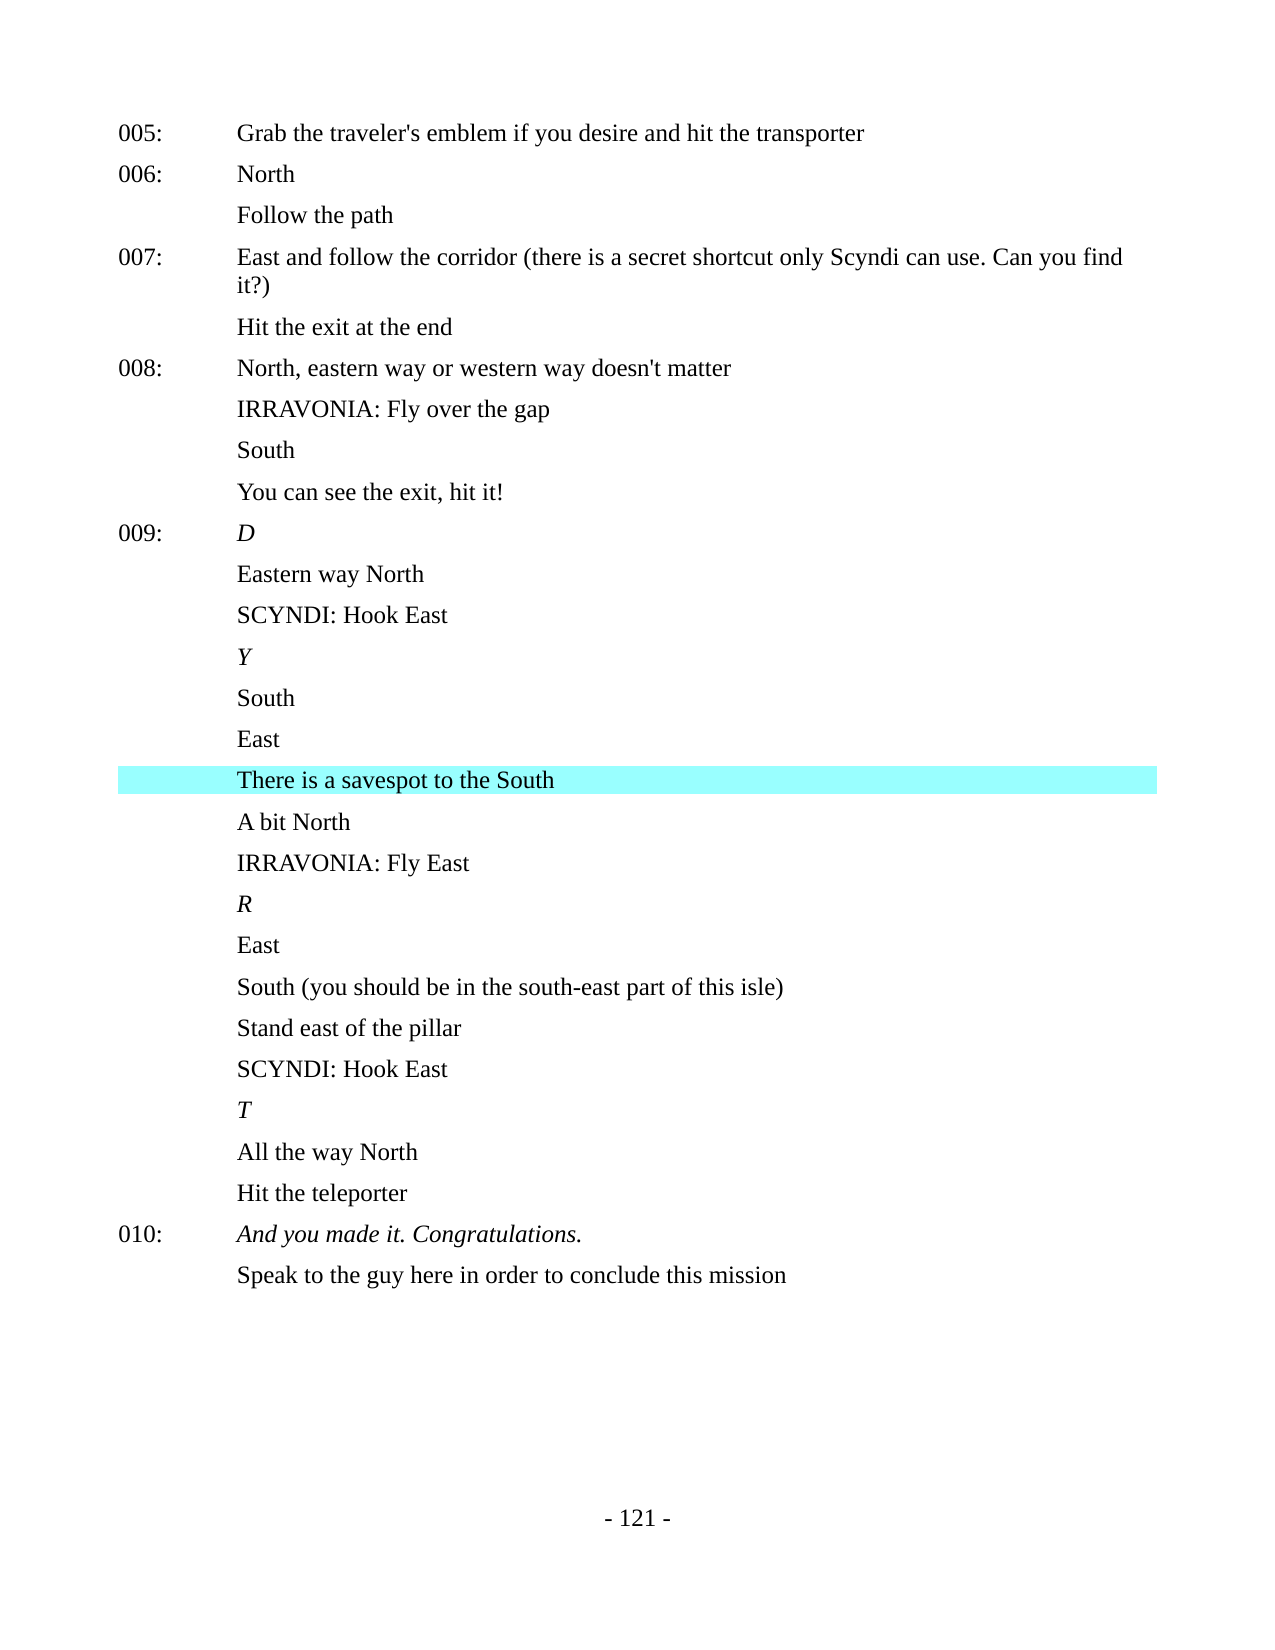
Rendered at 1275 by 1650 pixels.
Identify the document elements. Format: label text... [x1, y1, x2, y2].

text Y [118, 642, 1157, 671]
text Follow the path [118, 201, 1157, 229]
text East [118, 931, 1157, 959]
text 008: North, eastern way or western way doesn't matter [118, 353, 1157, 382]
text Hit the teleporter [118, 1178, 1157, 1207]
text All the way North [118, 1137, 1157, 1166]
text You can see the exit, hit it! [118, 477, 1157, 506]
text 007: East and follow the corridor (there is a secret shortcut only Scyndi can use. Can you find it?) [118, 242, 1157, 299]
text 010: And you made it. Congratulations. [118, 1219, 1157, 1248]
text IRRAVONIA: Fly over the gap [118, 394, 1157, 423]
text 005: Grab the traveler's emblem if you desire and hit the transporter [118, 118, 1157, 147]
text Eastern way North [118, 559, 1157, 588]
text Speak to the guy here in order to conclude this mission [118, 1261, 1157, 1289]
text South [118, 683, 1157, 712]
text 006: North [118, 159, 1157, 188]
text There is a savespot to the South [118, 766, 1157, 794]
text Hit the exit at the end [118, 312, 1157, 341]
text East [118, 724, 1157, 753]
text A bit North [118, 807, 1157, 836]
text SCYNDI: Hook East [118, 601, 1157, 629]
text South [118, 436, 1157, 464]
text 009: D [118, 518, 1157, 547]
text South (you should be in the south-east part of this isle) [118, 972, 1157, 1001]
text IRRAVONIA: Fly East [118, 848, 1157, 877]
text T [118, 1096, 1157, 1124]
text SCYNDI: Hook East [118, 1054, 1157, 1083]
text R [118, 889, 1157, 918]
text Stand east of the pillar [118, 1013, 1157, 1042]
